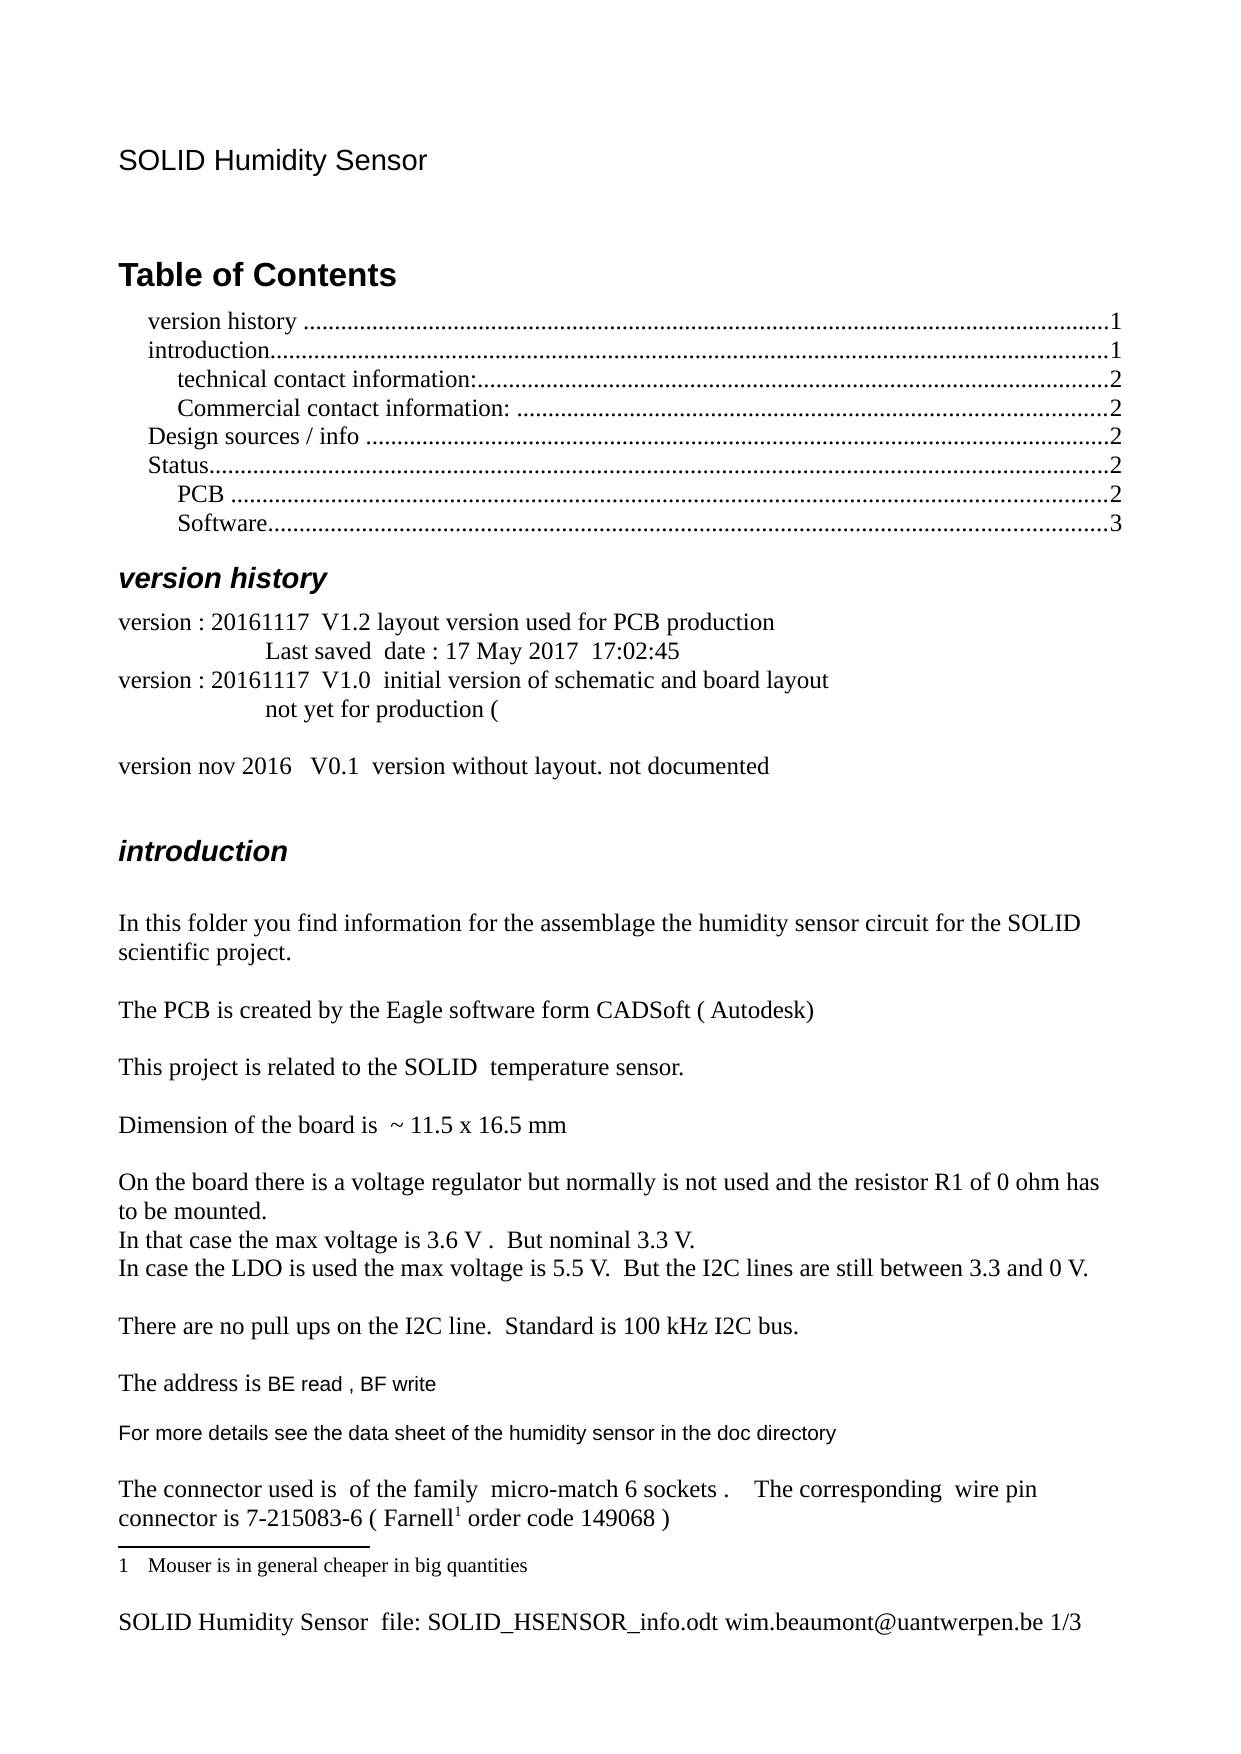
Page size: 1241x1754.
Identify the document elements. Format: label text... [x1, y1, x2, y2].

text The address is BE read , BF write [118, 1368, 1122, 1397]
text On the board there is a voltage regulator but normally is not used and the resistor R1 of 0 ohm has to be mounted. In that case the max voltage is 3.6 V . But nominal 3.3 V. In case the LDO is used the max voltage is 5.5 V. But the I2C lines are still between 3.3 and 0 V. [118, 1167, 1122, 1282]
text Commercial contact information: 2 [177, 393, 1122, 421]
subtitle SOLID Humidity Sensor [118, 143, 1122, 177]
text technical contact information: 2 [177, 364, 1122, 393]
text Status 2 [148, 450, 1122, 479]
text Design sources / info 2 [148, 421, 1122, 450]
subtitle Table of Contents [118, 255, 1122, 294]
text introduction 1 [148, 335, 1122, 364]
text version nov 2016 V0.1 version without layout. not documented [118, 751, 1122, 780]
subtitle version history [118, 561, 1122, 595]
text This project is related to the SOLID temperature sensor. [118, 1052, 1122, 1081]
text version history 1 [148, 306, 1122, 335]
text Dimension of the board is ~ 11.5 x 16.5 mm [118, 1110, 1122, 1138]
text For more details see the data sheet of the humidity sensor in the doc directory [118, 1421, 1122, 1445]
text There are no pull ups on the I2C line. Standard is 100 kHz I2C bus. [118, 1311, 1122, 1340]
text The connector used is of the family micro-match 6 sockets . The corresponding wire pin connector is 7-215083-6 ( Farnell order code 149068 ) [118, 1474, 1122, 1531]
text version : 20161117 V1.0 initial version of schematic and board layout not yet for production ( [118, 665, 1122, 722]
text The PCB is created by the Eagle software form CADSoft ( Autodesk) [118, 995, 1122, 1023]
text Last saved date : 17 May 2017 17:02:45 [118, 636, 1122, 665]
text PCB 2 [177, 479, 1122, 508]
text version : 20161117 V1.2 layout version used for PCB production [118, 607, 1122, 636]
subtitle introduction [118, 834, 1122, 867]
text Mouser is in general cheaper in big quantities [118, 1553, 1122, 1577]
text Software 3 [177, 508, 1122, 536]
text In this folder you find information for the assemblage the humidity sensor circuit for the SOLID scientific project. [118, 908, 1122, 966]
